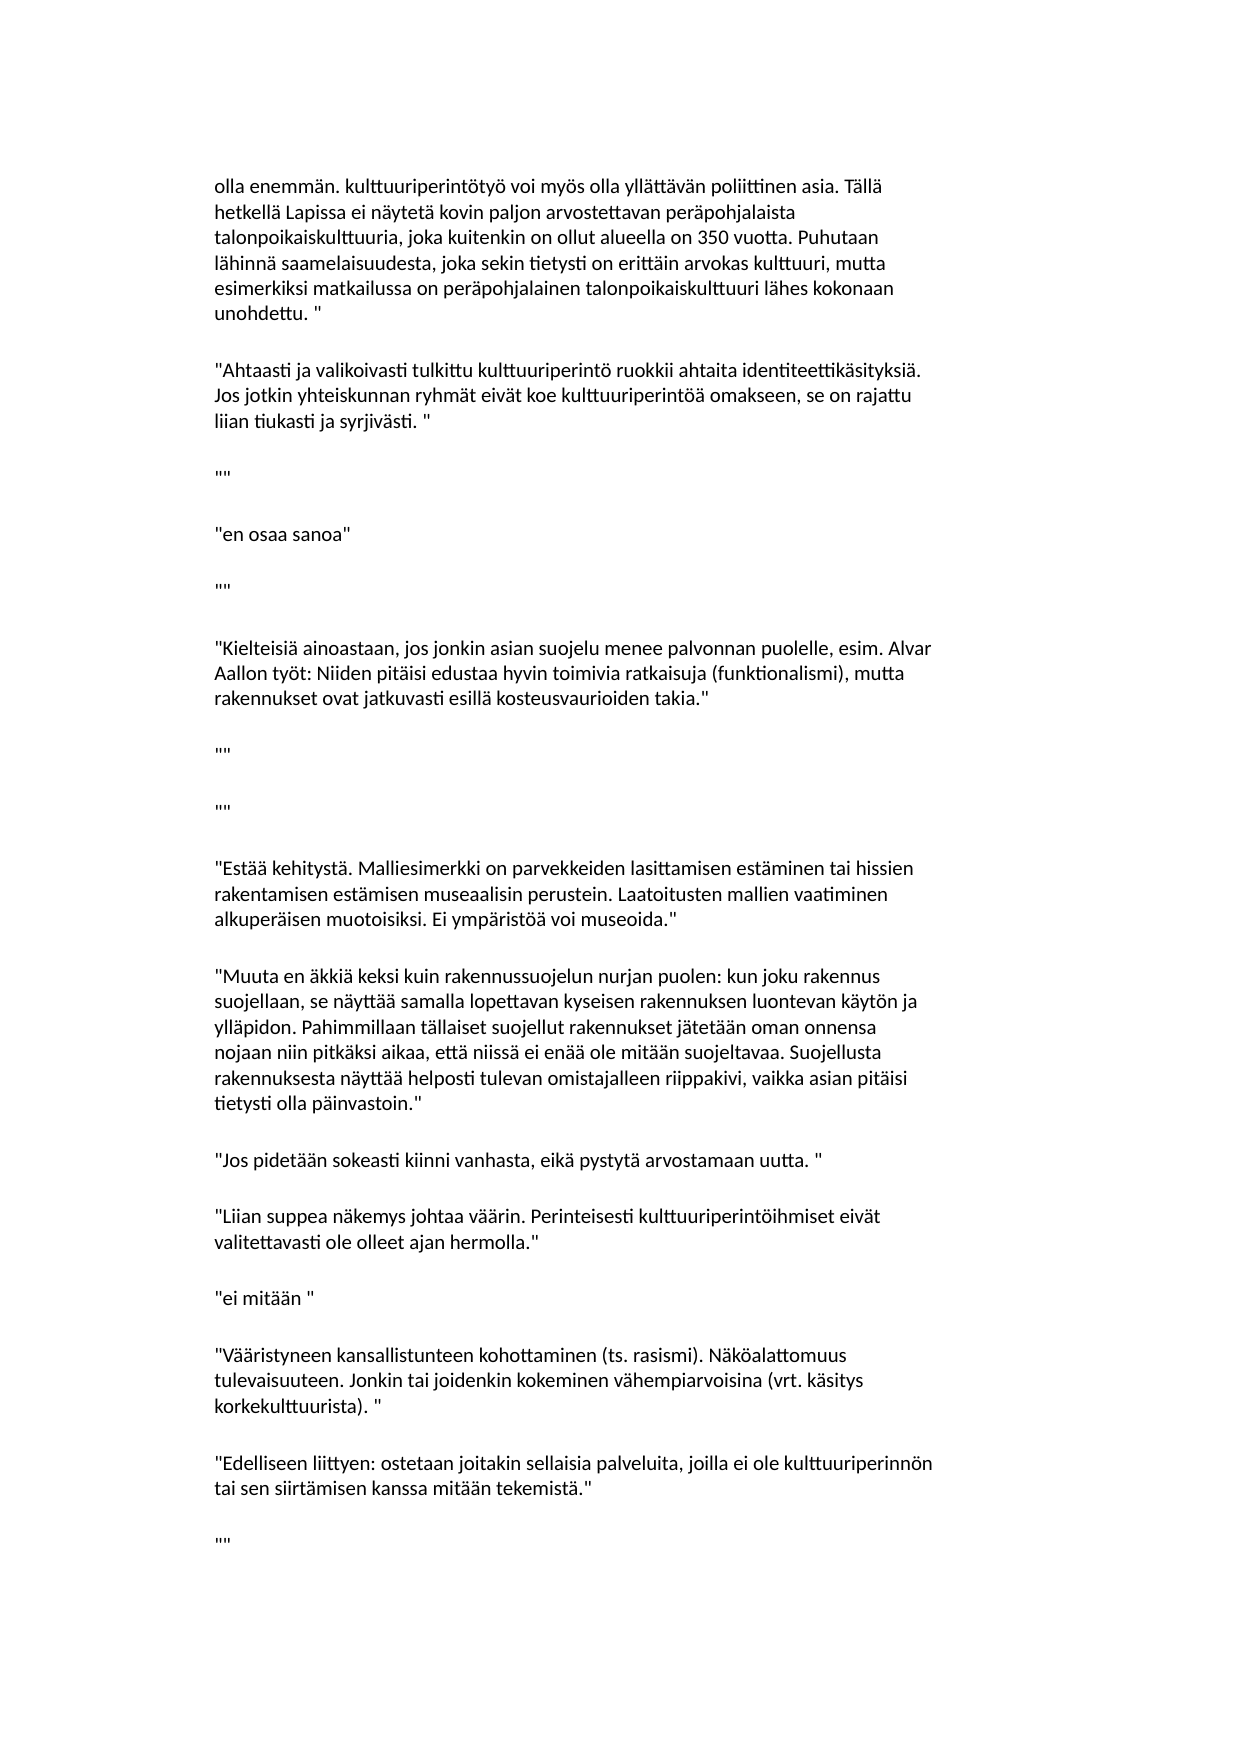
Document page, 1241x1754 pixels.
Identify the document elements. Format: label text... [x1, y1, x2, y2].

table_cell "Kielteisiä ainoastaan, jos jonkin asian suojelu menee palvonnan puolelle, esim. Alvar Aallon työt: Niiden pitäisi edustaa hyvin toimivia ratkaisuja (funktionalismi), mutta rakennukset ovat jatkuvasti esillä kosteusvaurioiden takia." [214, 611, 952, 719]
table_cell "Vääristyneen kansallistunteen kohottaminen (ts. rasismi). Näköalattomuus tulevaisuuteen. Jonkin tai joidenkin kokeminen vähempiarvoisina (vrt. käsitys korkekulttuurista). " [214, 1319, 952, 1426]
table_cell "ei mitään " [214, 1262, 952, 1319]
table_cell "" [214, 775, 952, 832]
table_cell "Edelliseen liittyen: ostetaan joitakin sellaisia palveluita, joilla ei ole kulttuuriperinnön tai sen siirtämisen kanssa mitään tekemistä." [214, 1426, 952, 1508]
table_cell "" [214, 1508, 952, 1565]
table_cell "Estää kehitystä. Malliesimerkki on parvekkeiden lasittamisen estäminen tai hissien rakentamisen estämisen museaalisin perustein. Laatoitusten mallien vaatiminen alkuperäisen muotoisiksi. Ei ympäristöä voi museoida." [214, 832, 952, 939]
table_cell "Muuta en äkkiä keksi kuin rakennussuojelun nurjan puolen: kun joku rakennus suojellaan, se näyttää samalla lopettavan kyseisen rakennuksen luontevan käytön ja ylläpidon. Pahimmillaan tällaiset suojellut rakennukset jätetään oman onnensa nojaan niin pitkäksi aikaa, että niissä ei enää ole mitään suojeltavaa. Suojellusta rakennuksesta näyttää helposti tulevan omistajalleen riippakivi, vaikka asian pitäisi tietysti olla päinvastoin." [214, 940, 952, 1123]
table_cell "Liian suppea näkemys johtaa väärin. Perinteisesti kulttuuriperintöihmiset eivät valitettavasti ole olleet ajan hermolla." [214, 1180, 952, 1262]
table_cell olla enemmän. kulttuuriperintötyö voi myös olla yllättävän poliittinen asia. Tällä hetkellä Lapissa ei näytetä kovin paljon arvostettavan peräpohjalaista talonpoikaiskulttuuria, joka kuitenkin on ollut alueella on 350 vuotta. Puhutaan lähinnä saamelaisuudesta, joka sekin tietysti on erittäin arvokas kulttuuri, mutta esimerkiksi matkailussa on peräpohjalainen talonpoikaiskulttuuri lähes kokonaan unohdettu. " [214, 150, 952, 334]
table_cell "Ahtaasti ja valikoivasti tulkittu kulttuuriperintö ruokkii ahtaita identiteettikäsityksiä. Jos jotkin yhteiskunnan ryhmät eivät koe kulttuuriperintöä omakseen, se on rajattu liian tiukasti ja syrjivästi. " [214, 334, 952, 441]
table_cell "" [214, 555, 952, 611]
table_cell "" [214, 441, 952, 498]
table_cell "Jos pidetään sokeasti kiinni vanhasta, eikä pystytä arvostamaan uutta. " [214, 1123, 952, 1180]
table_cell "" [214, 719, 952, 775]
table_cell "en osaa sanoa" [214, 498, 952, 554]
